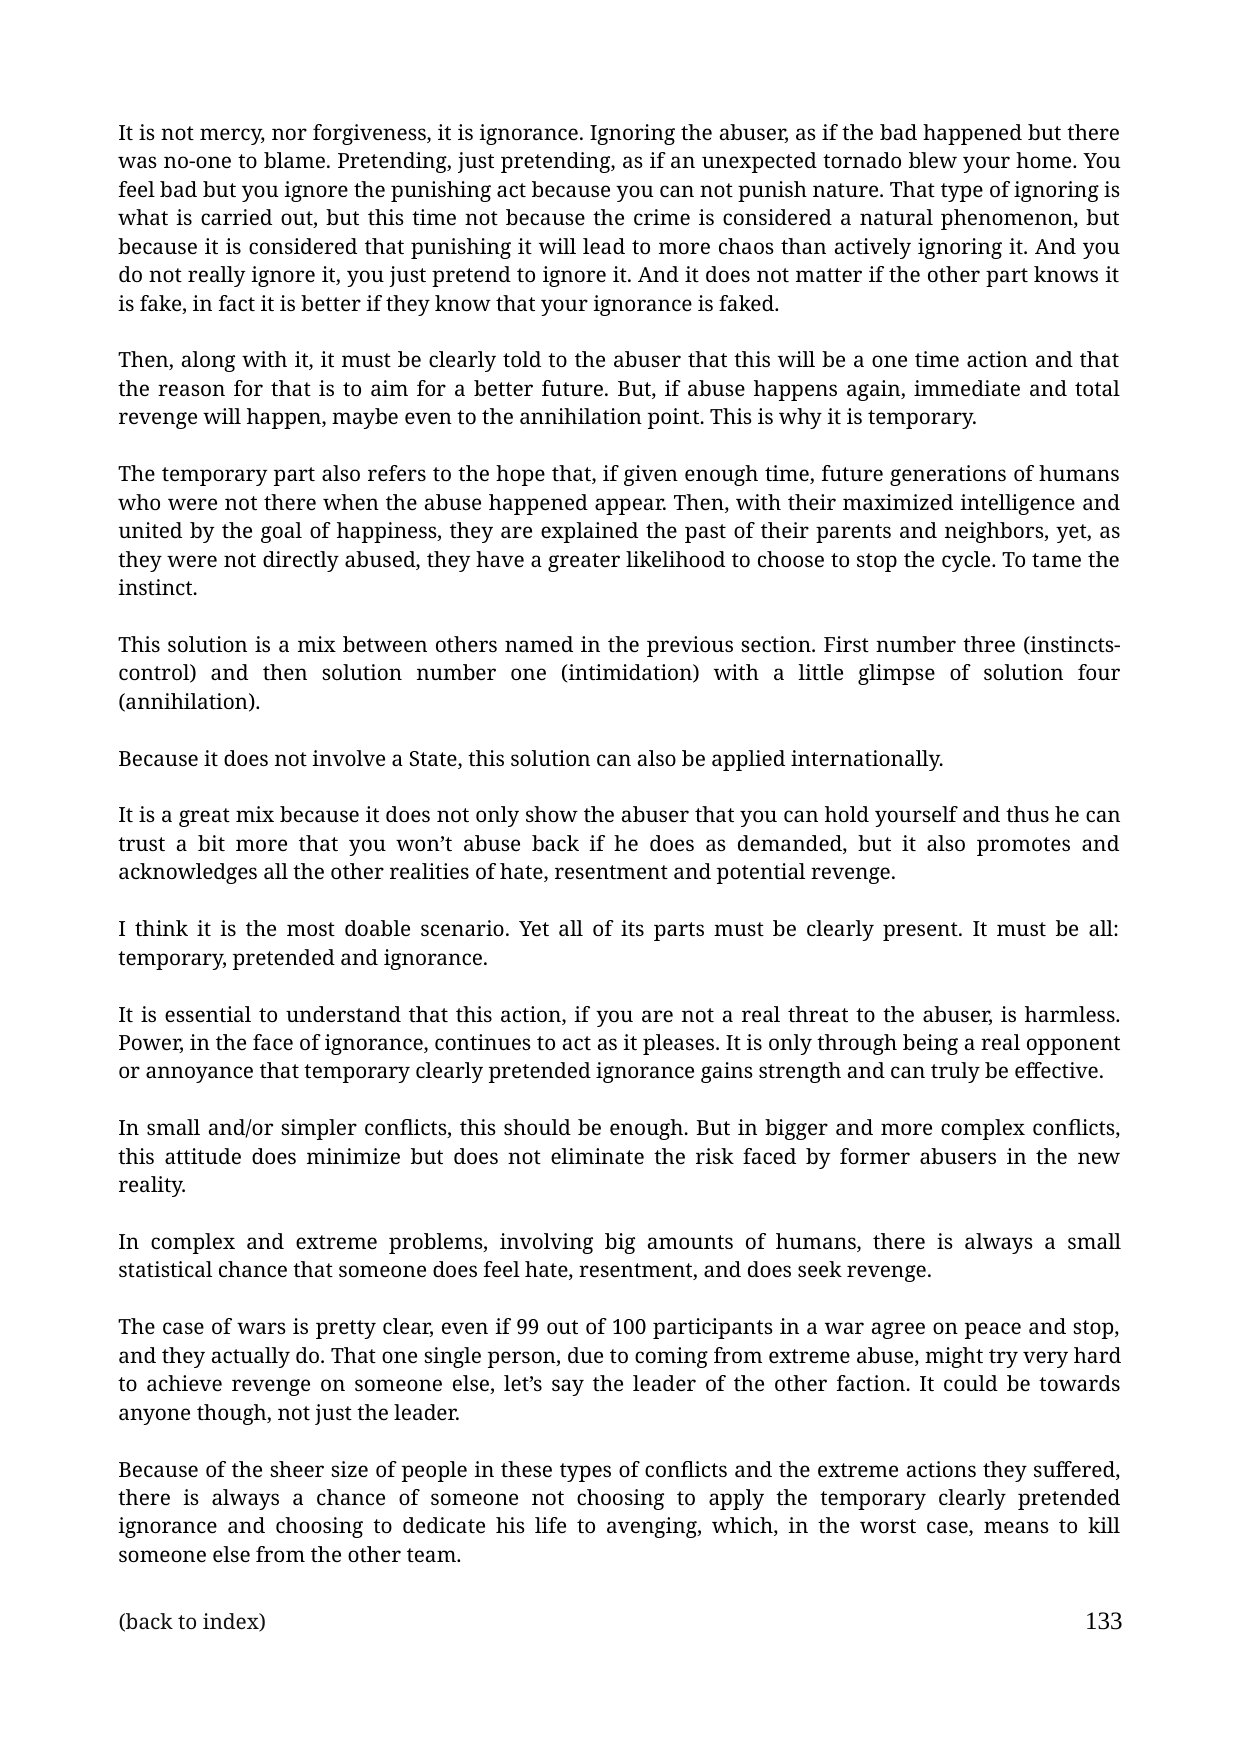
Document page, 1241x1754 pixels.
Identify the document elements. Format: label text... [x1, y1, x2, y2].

text Because of the sheer size of people in these types of conflicts and the extreme actions they suffered, there is always a chance of someone not choosing to apply the temporary clearly pretended ignorance and choosing to dedicate his life to avenging, which, in the worst case, means to kill someone else from the other team. [118, 1455, 1122, 1568]
text It is a great mix because it does not only show the abuser that you can hold yourself and thus he can trust a bit more that you won’t abuse back if he does as demanded, but it also promotes and acknowledges all the other realities of hate, resentment and potential revenge. [118, 801, 1122, 886]
text In complex and extreme problems, involving big amounts of humans, there is always a small statistical chance that someone does feel hate, resentment, and does seek revenge. [118, 1227, 1122, 1284]
text Because it does not involve a State, this solution can also be applied internationally. [118, 744, 1122, 772]
text Then, along with it, it must be clearly told to the abuser that this will be a one time action and that the reason for that is to aim for a better future. But, if abuse happens again, immediate and total revenge will happen, maybe even to the annihilation point. This is why it is temporary. [118, 346, 1122, 431]
text I think it is the most doable scenario. Yet all of its parts must be clearly present. It must be all: temporary, pretended and ignorance. [118, 914, 1122, 971]
text It is not mercy, nor forgiveness, it is ignorance. Ignoring the abuser, as if the bad happened but there was no-one to blame. Pretending, just pretending, as if an unexpected tornado blew your home. You feel bad but you ignore the punishing act because you can not punish nature. That type of ignoring is what is carried out, but this time not because the crime is considered a natural phenomenon, but because it is considered that punishing it will lead to more chaos than actively ignoring it. And you do not really ignore it, you just pretend to ignore it. And it does not matter if the other part knows it is fake, in fact it is better if they know that your ignorance is faked. [118, 118, 1122, 317]
text It is essential to understand that this action, if you are not a real threat to the abuser, is harmless. Power, in the face of ignorance, continues to act as it pleases. It is only through being a real opponent or annoyance that temporary clearly pretended ignorance gains strength and can truly be effective. [118, 1000, 1122, 1085]
text The case of wars is pretty clear, even if 99 out of 100 participants in a war agree on peace and stop, and they actually do. That one single person, due to coming from extreme abuse, might try very hard to achieve revenge on someone else, let’s say the leader of the other faction. It could be towards anyone though, not just the leader. [118, 1312, 1122, 1426]
text In small and/or simpler conflicts, this should be enough. But in bigger and more complex conflicts, this attitude does minimize but does not eliminate the risk faced by former abusers in the new reality. [118, 1113, 1122, 1199]
text This solution is a mix between others named in the previous section. First number three (instincts-control) and then solution number one (intimidation) with a little glimpse of solution four (annihilation). [118, 630, 1122, 715]
text The temporary part also refers to the hope that, if given enough time, future generations of humans who were not there when the abuse happened appear. Then, with their maximized intelligence and united by the goal of happiness, they are explained the past of their parents and neighbors, yet, as they were not directly abused, they have a greater likelihood to choose to stop the cycle. To tame the instinct. [118, 459, 1122, 602]
